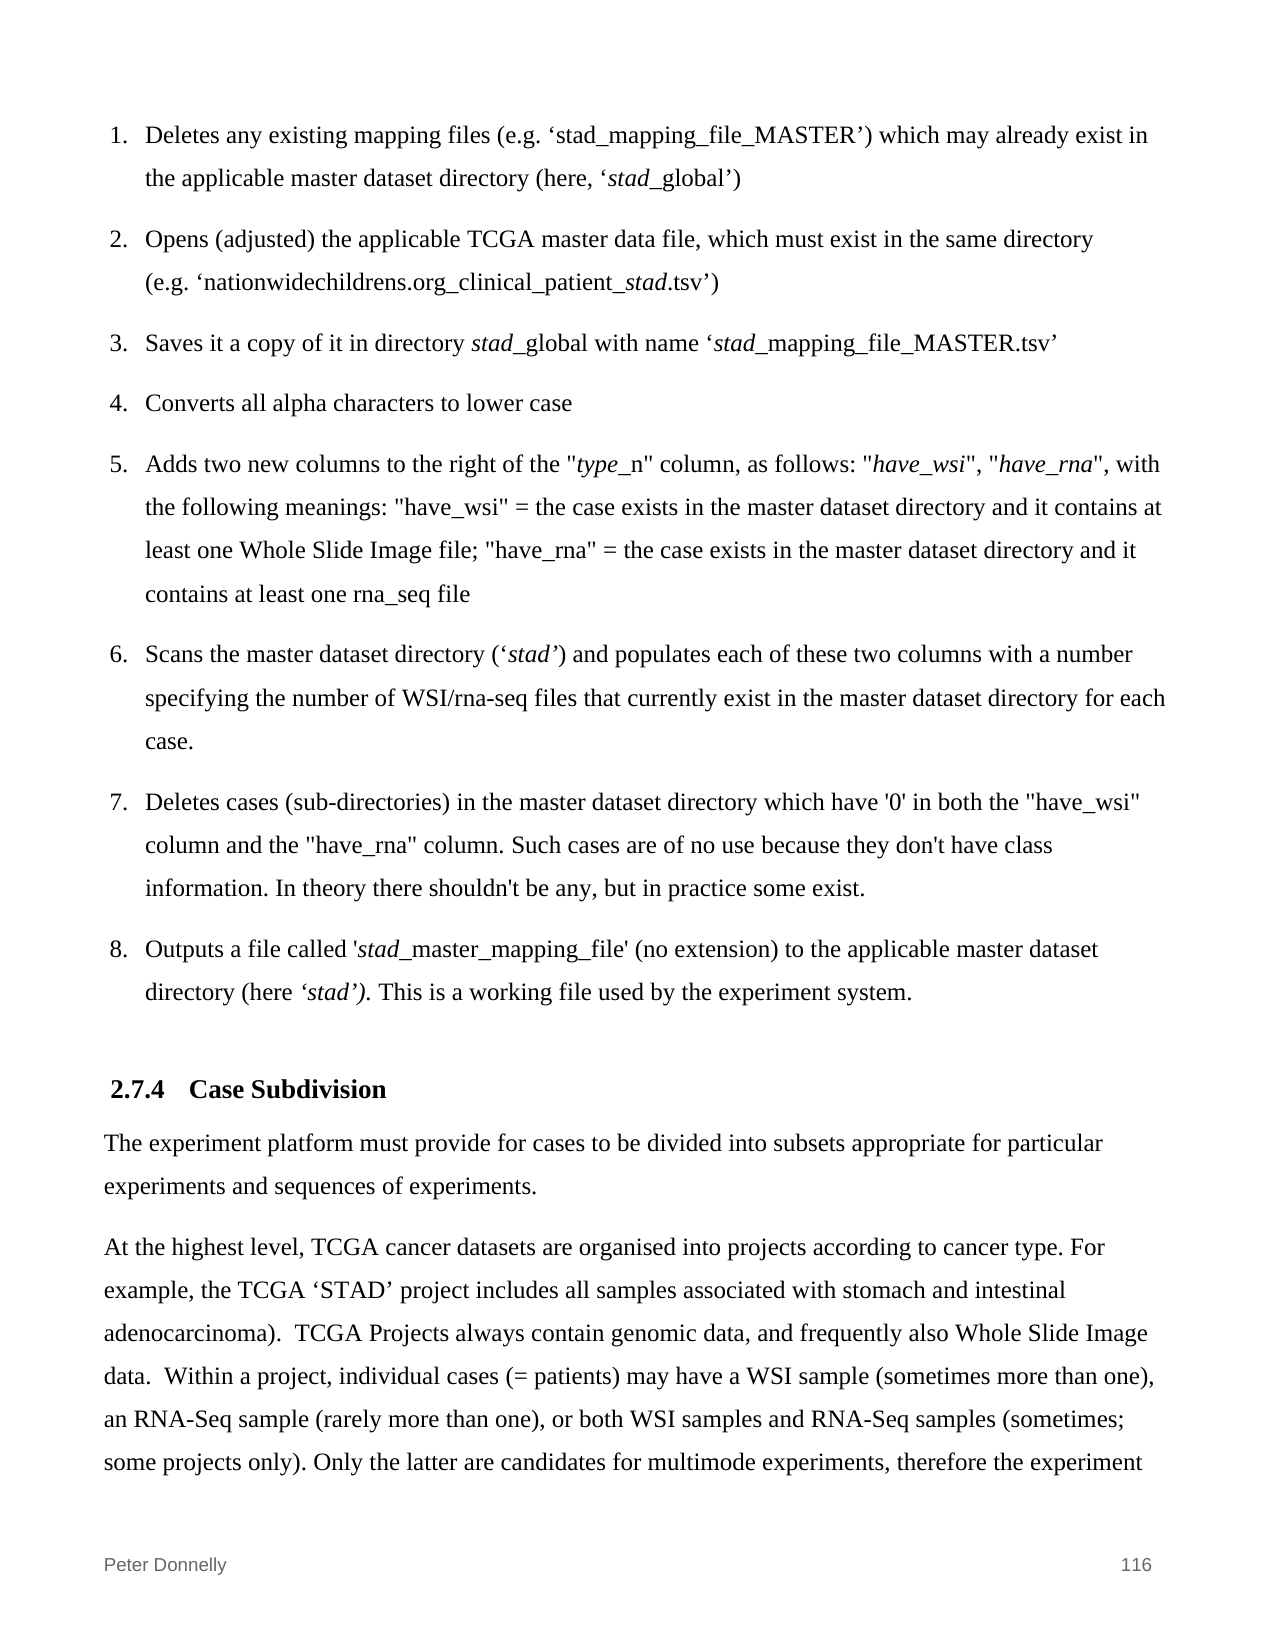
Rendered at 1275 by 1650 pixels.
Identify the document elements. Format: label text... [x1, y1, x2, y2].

text At the highest level, TCGA cancer datasets are organised into projects according to cancer type. For example, the TCGA ‘STAD’ project includes all samples associated with stomach and intestinal adenocarcinoma). TCGA Projects always contain genomic data, and frequently also Whole Slide Image data. Within a project, individual cases (= patients) may have a WSI sample (sometimes more than one), an RNA-Seq sample (rarely more than one), or both WSI samples and RNA-Seq samples (sometimes; some projects only). Only the latter are candidates for multimode experiments, therefore the experiment [103, 1232, 1181, 1476]
list Adds two new columns to the right of the "type_n" column, as follows: "have_wsi", "have_rna", with the following meanings: "have_wsi" = the case exists in the master dataset directory and it contains at least one Whole Slide Image file; "have_rna" = the case exists in the master dataset directory and it contains at least one rna_seq file [109, 449, 1181, 607]
list Scans the master dataset directory (‘stad’) and populates each of these two columns with a number specifying the number of WSI/rna-seq files that currently exist in the master dataset directory for each case. [109, 639, 1181, 754]
subtitle Case Subdivision [103, 1073, 1181, 1104]
list Deletes cases (sub-directories) in the master dataset directory which have '0' in both the "have_wsi" column and the "have_rna" column. Such cases are of no use because they don't have class information. In theory there shouldn't be any, but in practice some exist. [109, 787, 1181, 902]
list Opens (adjusted) the applicable TCGA master data file, which must exist in the same directory (e.g. ‘nationwidechildrens.org_clinical_patient_stad.tsv’) [109, 224, 1181, 296]
list Saves it a copy of it in directory stad_global with name ‘stad_mapping_file_MASTER.tsv’ [109, 328, 1181, 356]
list Outputs a file called 'stad_master_mapping_file' (no extension) to the applicable master dataset directory (here ‘stad’). This is a working file used by the experiment system. [109, 934, 1181, 1006]
list Converts all alpha characters to lower case [109, 388, 1181, 417]
text The experiment platform must provide for cases to be divided into subsets appropriate for particular experiments and sequences of experiments. [103, 1128, 1181, 1200]
list Deletes any existing mapping files (e.g. ‘stad_mapping_file_MASTER’) which may already exist in the applicable master dataset directory (here, ‘stad_global’) [109, 120, 1181, 192]
